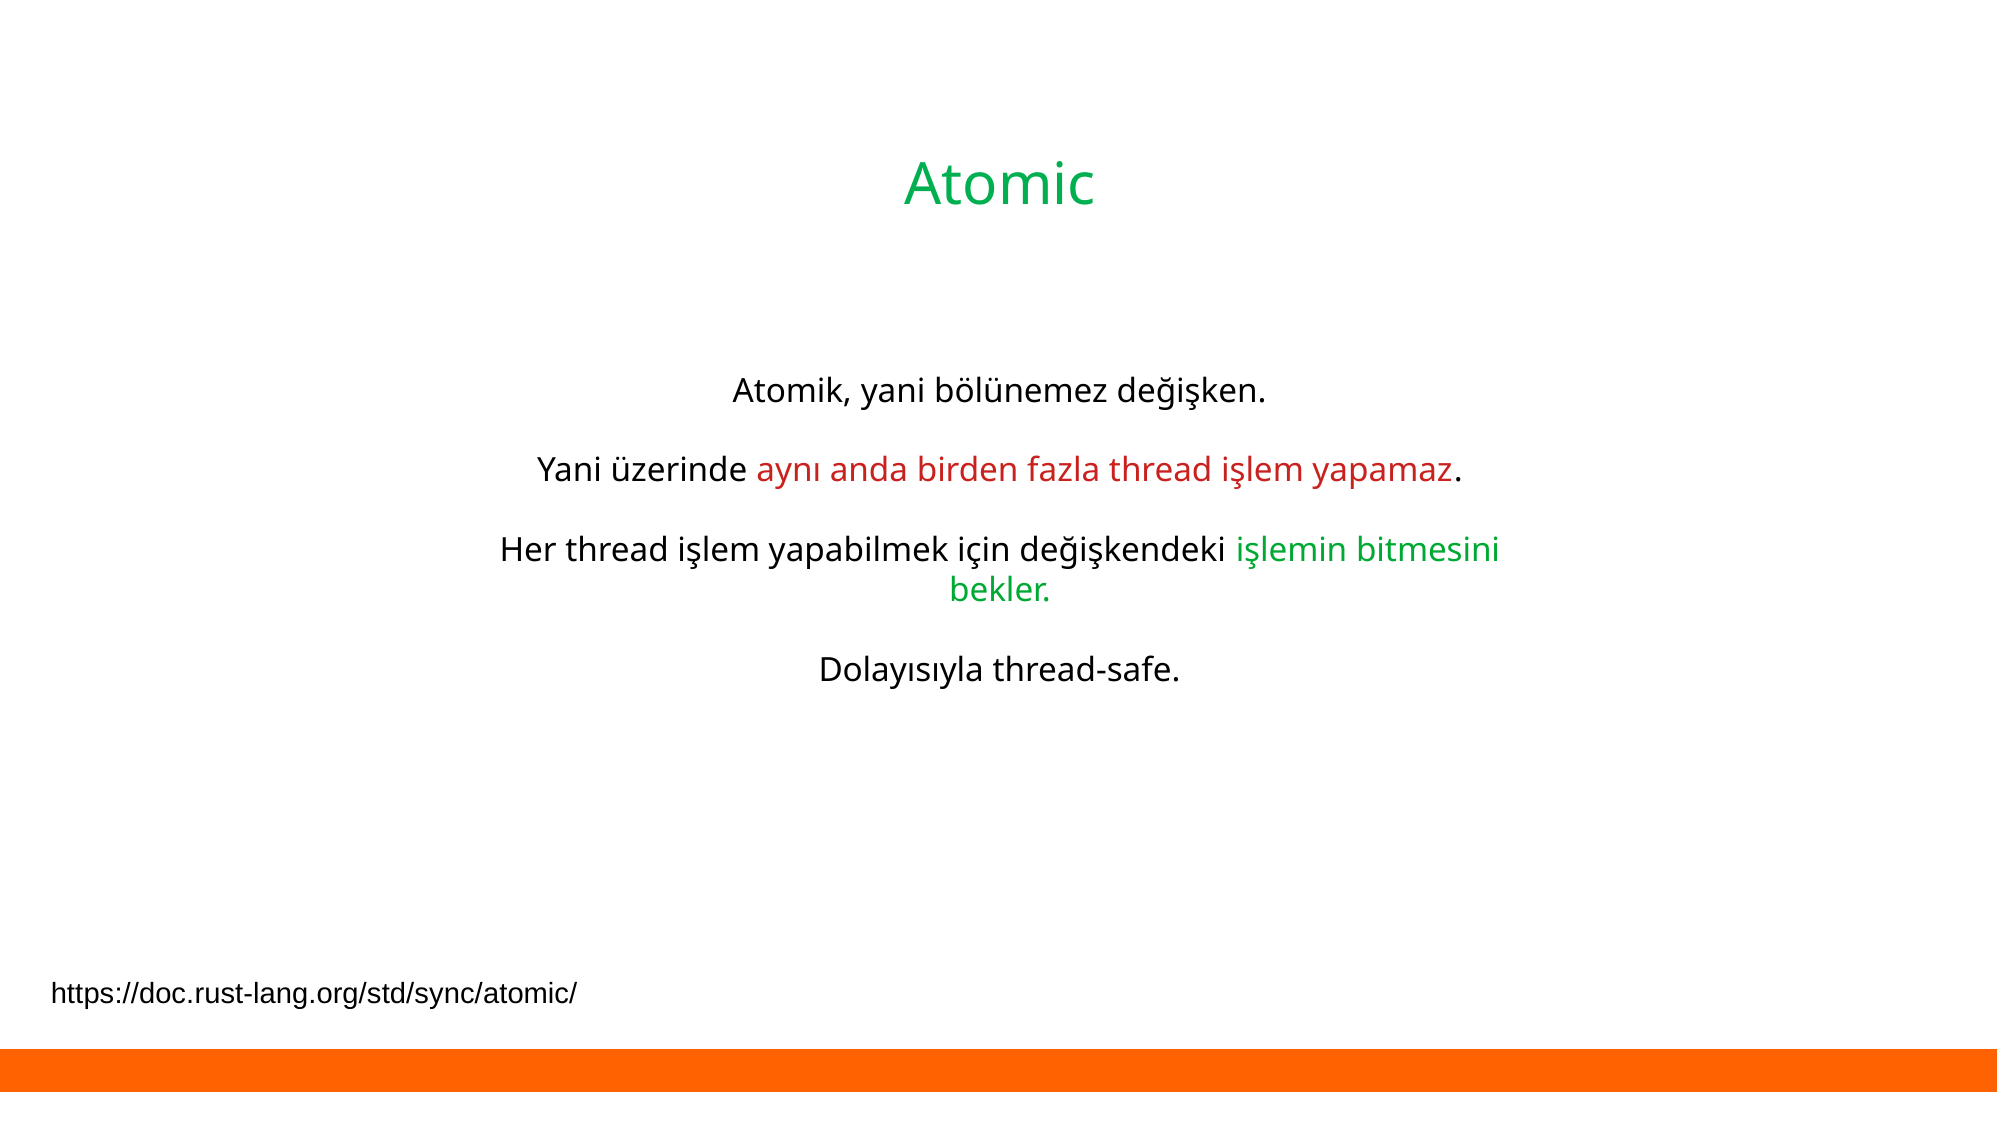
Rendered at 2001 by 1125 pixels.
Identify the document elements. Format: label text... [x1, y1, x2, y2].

text_box Atomic [420, 146, 1580, 237]
text_box [0, 1049, 1997, 1092]
text_box Atomik, yani bölünemez değişken. Yani üzerinde aynı anda birden fazla thread işlem yapamaz. Her thread işlem yapabilmek için değişkendeki işlemin bitmesini bekler. Dolayısıyla thread-safe. [451, 361, 1549, 643]
text_box https://doc.rust-lang.org/std/sync/atomic/ [35, 959, 1118, 1025]
